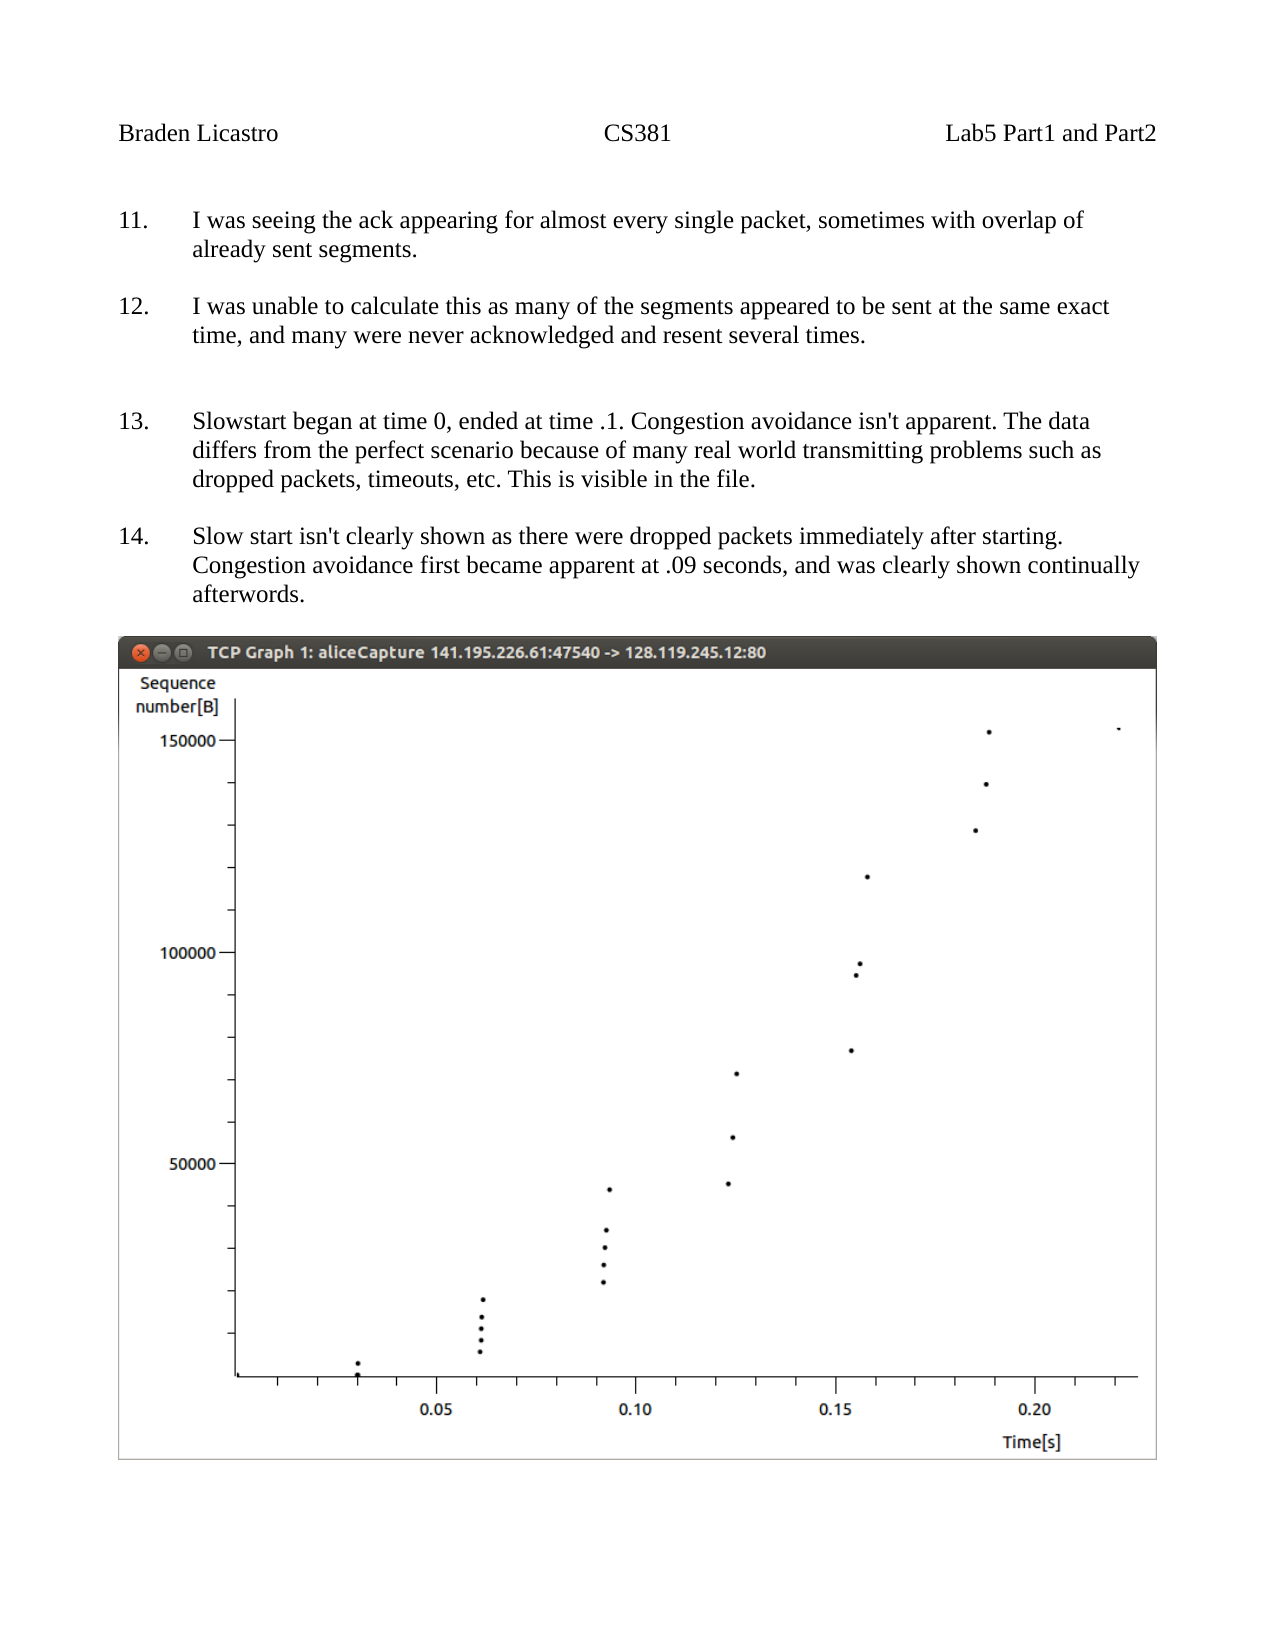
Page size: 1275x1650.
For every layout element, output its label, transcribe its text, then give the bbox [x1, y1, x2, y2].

text 14. Slow start isn't clearly shown as there were dropped packets immediately after starting. Congestion avoidance first became apparent at .09 seconds, and was clearly shown continually afterwords. [118, 521, 1157, 608]
text 13. Slowstart began at time 0, ended at time .1. Congestion avoidance isn't apparent. The data differs from the perfect scenario because of many real world transmitting problems such as dropped packets, timeouts, etc. This is visible in the file. [118, 406, 1157, 493]
picture [118, 636, 1157, 1460]
text 11. I was seeing the ack appearing for almost every single packet, sometimes with overlap of already sent segments. [118, 205, 1157, 263]
text 12. I was unable to calculate this as many of the segments appeared to be sent at the same exact time, and many were never acknowledged and resent several times. [118, 291, 1157, 349]
